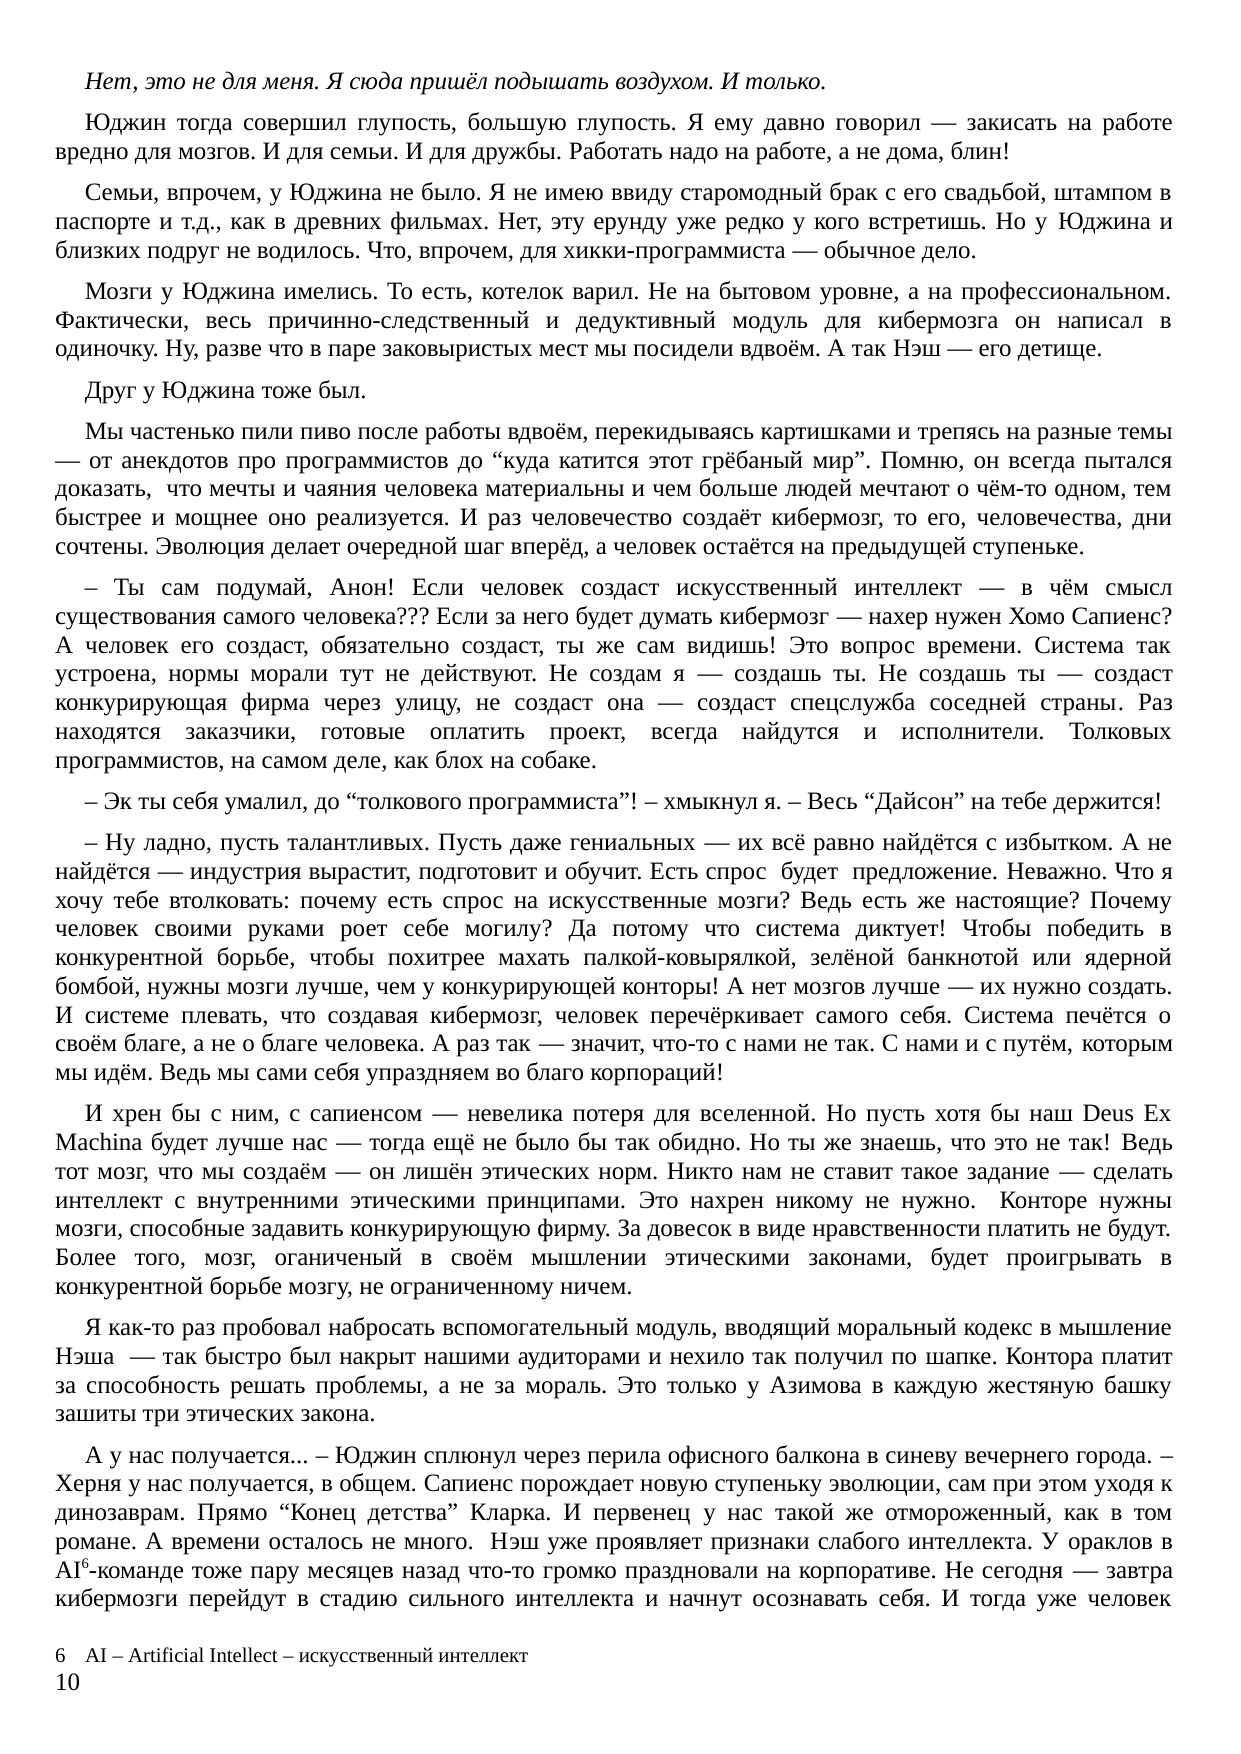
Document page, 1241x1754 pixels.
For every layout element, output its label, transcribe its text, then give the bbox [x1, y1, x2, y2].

text И хрен бы с ним, с сапиенсом — невелика потеря для вселенной. Но пусть хотя бы наш Deus Ex Machina будет лучше нас — тогда ещё не было бы так обидно. Но ты же знаешь, что это не так! Ведь тот мозг, что мы создаём — он лишён этических норм. Никто нам не ставит такое задание — сделать интеллект с внутренними этическими принципами. Это нахрен никому не нужно. Конторе нужны мозги, способные задавить конкурирующую фирму. За довесок в виде нравственности платить не будут. Более того, мозг, оганиченый в своём мышлении этическими законами, будет проигрывать в конкурентной борьбе мозгу, не ограниченному ничем. [55, 1098, 1173, 1300]
text Друг у Юджина тоже был. [55, 375, 1173, 403]
text Мозги у Юджина имелись. То есть, котелок варил. Не на бытовом уровне, а на профессиональном. Фактически, весь причинно-следственный и дедуктивный модуль для кибермозга он написал в одиночку. Ну, разве что в паре заковыристых мест мы посидели вдвоём. А так Нэш — его детище. [55, 276, 1173, 362]
text Семьи, впрочем, у Юджина не было. Я не имею ввиду старомодный брак с его свадьбой, штампом в паспорте и т.д., как в древних фильмах. Нет, эту ерунду уже редко у кого встретишь. Но у Юджина и близких подруг не водилось. Что, впрочем, для хикки-программиста — обычное дело. [55, 177, 1173, 263]
text Мы частенько пили пиво после работы вдвоём, перекидываясь картишками и трепясь на разные темы — от анекдотов про программистов до “куда катится этот грёбаный мир”. Помню, он всегда пытался доказать, что мечты и чаяния человека материальны и чем больше людей мечтают о чём-то одном, тем быстрее и мощнее оно реализуется. И раз человечество создаёт кибермозг, то его, человечества, дни сочтены. Эволюция делает очередной шаг вперёд, а человек остаётся на предыдущей ступеньке. [55, 416, 1173, 560]
text Нет, это не для меня. Я сюда пришёл подышать воздухом. И только. [55, 66, 1173, 95]
text Я как-то раз пробовал набросать вспомогательный модуль, вводящий моральный кодекс в мышление Нэша — так быстро был накрыт нашими аудиторами и нехило так получил по шапке. Контора платит за способность решать проблемы, а не за мораль. Это только у Азимова в каждую жестяную башку зашиты три этических закона. [55, 1312, 1173, 1427]
text А у нас получается... – Юджин сплюнул через перила офисного балкона в синеву вечернего города. – Херня у нас получается, в общем. Сапиенс порождает новую ступеньку эволюции, сам при этом уходя к динозаврам. Прямо “Конец детства” Кларка. И первенец у нас такой же отмороженный, как в том романе. А времени осталось не много. Нэш уже проявляет признаки слабого интеллекта. У ораклов в AI-команде тоже пару месяцев назад что-то громко праздновали на корпоративе. Не сегодня — завтра кибермозги перейдут в стадию сильного интеллекта и начнут осознавать себя. И тогда уже человек [55, 1440, 1173, 1612]
text AI – Artificial Intellect – искусственный интеллект [55, 1642, 1173, 1667]
text – Ты сам подумай, Анон! Если человек создаст искусственный интеллект — в чём смысл существования самого человека??? Если за него будет думать кибермозг — нахер нужен Хомо Сапиенс? А человек его создаст, обязательно создаст, ты же сам видишь! Это вопрос времени. Система так устроена, нормы морали тут не действуют. Не создам я — создашь ты. Не создашь ты — создаст конкурирующая фирма через улицу, не создаст она — создаст спецслужба соседней страны. Раз находятся заказчики, готовые оплатить проект, всегда найдутся и исполнители. Толковых программистов, на самом деле, как блох на собаке. [55, 572, 1173, 773]
text – Ну ладно, пусть талантливых. Пусть даже гениальных — их всё равно найдётся с избытком. А не найдётся — индустрия вырастит, подготовит и обучит. Есть спрос будет предложение. Неважно. Что я хочу тебе втолковать: почему есть спрос на искусственные мозги? Ведь есть же настоящие? Почему человек своими руками роет себе могилу? Да потому что система диктует! Чтобы победить в конкурентной борьбе, чтобы похитрее махать палкой-ковырялкой, зелёной банкнотой или ядерной бомбой, нужны мозги лучше, чем у конкурирующей конторы! А нет мозгов лучше — их нужно создать. И системе плевать, что создавая кибермозг, человек перечёркивает самого себя. Система печётся о своём благе, а не о благе человека. А раз так — значит, что-то с нами не так. С нами и с путём, которым мы идём. Ведь мы сами себя упраздняем во благо корпораций! [55, 827, 1173, 1086]
text – Эк ты себя умалил, до “толкового программиста”! – хмыкнул я. – Весь “Дайсон” на тебе держится! [55, 786, 1173, 815]
text Юджин тогда совершил глупость, большую глупость. Я ему давно говорил — закисать на работе вредно для мозгов. И для семьи. И для дружбы. Работать надо на работе, а не дома, блин! [55, 107, 1173, 165]
